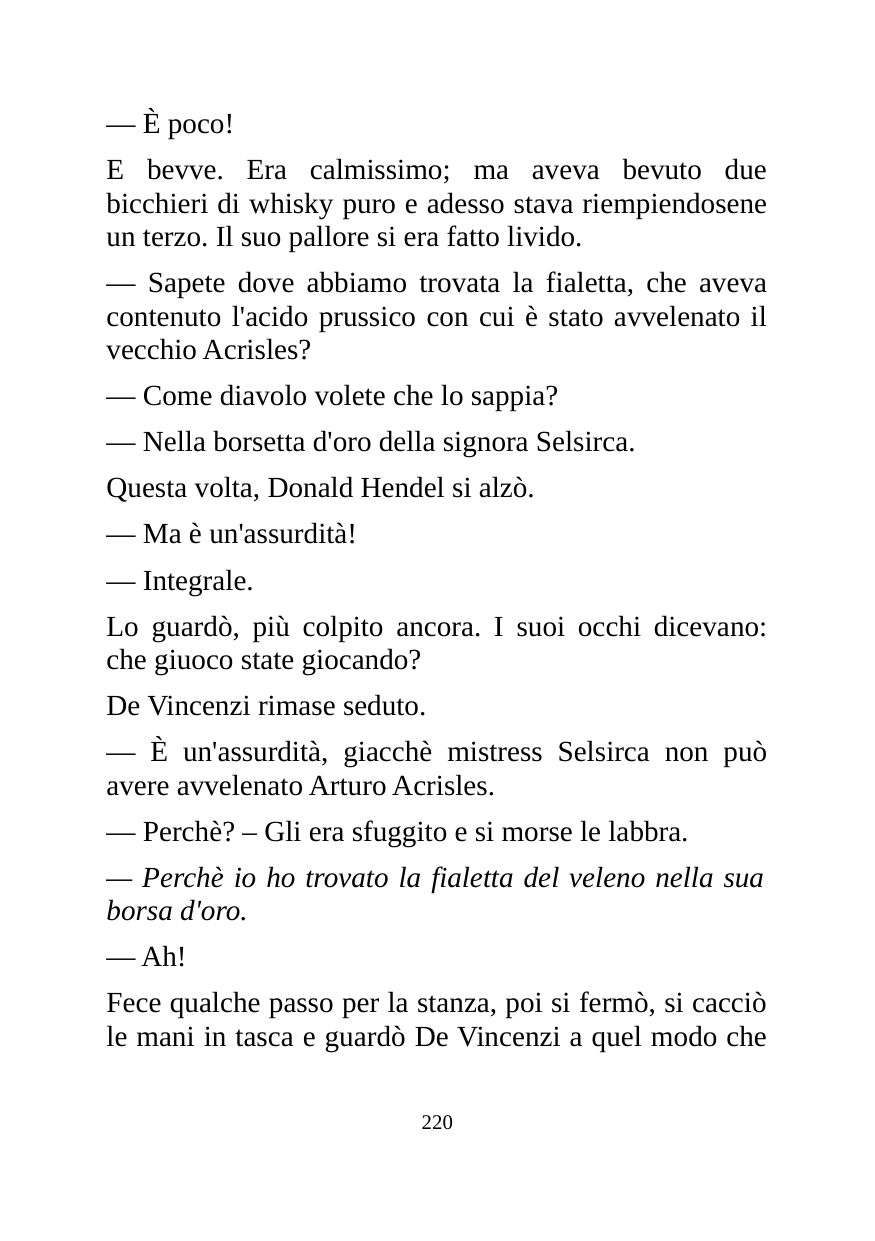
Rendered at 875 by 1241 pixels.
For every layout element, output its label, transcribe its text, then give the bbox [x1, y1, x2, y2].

text — Ma è un'assurdità! [106, 517, 768, 550]
text Fece qualche passo per la stanza, poi si fermò, si cacciò le mani in tasca e guardò De Vincenzi a quel modo che [106, 986, 768, 1053]
text — Perchè io ho trovato la fialetta del veleno nella sua borsa d'oro. [106, 860, 768, 927]
text — È un'assurdità, giacchè mistress Selsirca non può avere avvelenato Arturo Acrisles. [106, 734, 768, 801]
text — È poco! [106, 106, 768, 140]
text De Vincenzi rimase seduto. [106, 688, 768, 722]
text — Perchè? – Gli era sfuggito e si morse le labbra. [106, 814, 768, 847]
text — Ah! [106, 939, 768, 973]
text Questa volta, Donald Hendel si alzò. [106, 471, 768, 504]
text Lo guardò, più colpito ancora. I suoi occhi dicevano: che giuoco state giocando? [106, 609, 768, 676]
text — Sapete dove abbiamo trovata la fialetta, che aveva contenuto l'acido prussico con cui è stato avvelenato il vecchio Acrisles? [106, 265, 768, 366]
text E bevve. Era calmissimo; ma aveva bevuto due bicchieri di whisky puro e adesso stava riempiendosene un terzo. Il suo pallore si era fatto livido. [106, 152, 768, 253]
text — Integrale. [106, 563, 768, 596]
text — Nella borsetta d'oro della signora Selsirca. [106, 424, 768, 458]
text — Come diavolo volete che lo sappia? [106, 378, 768, 412]
